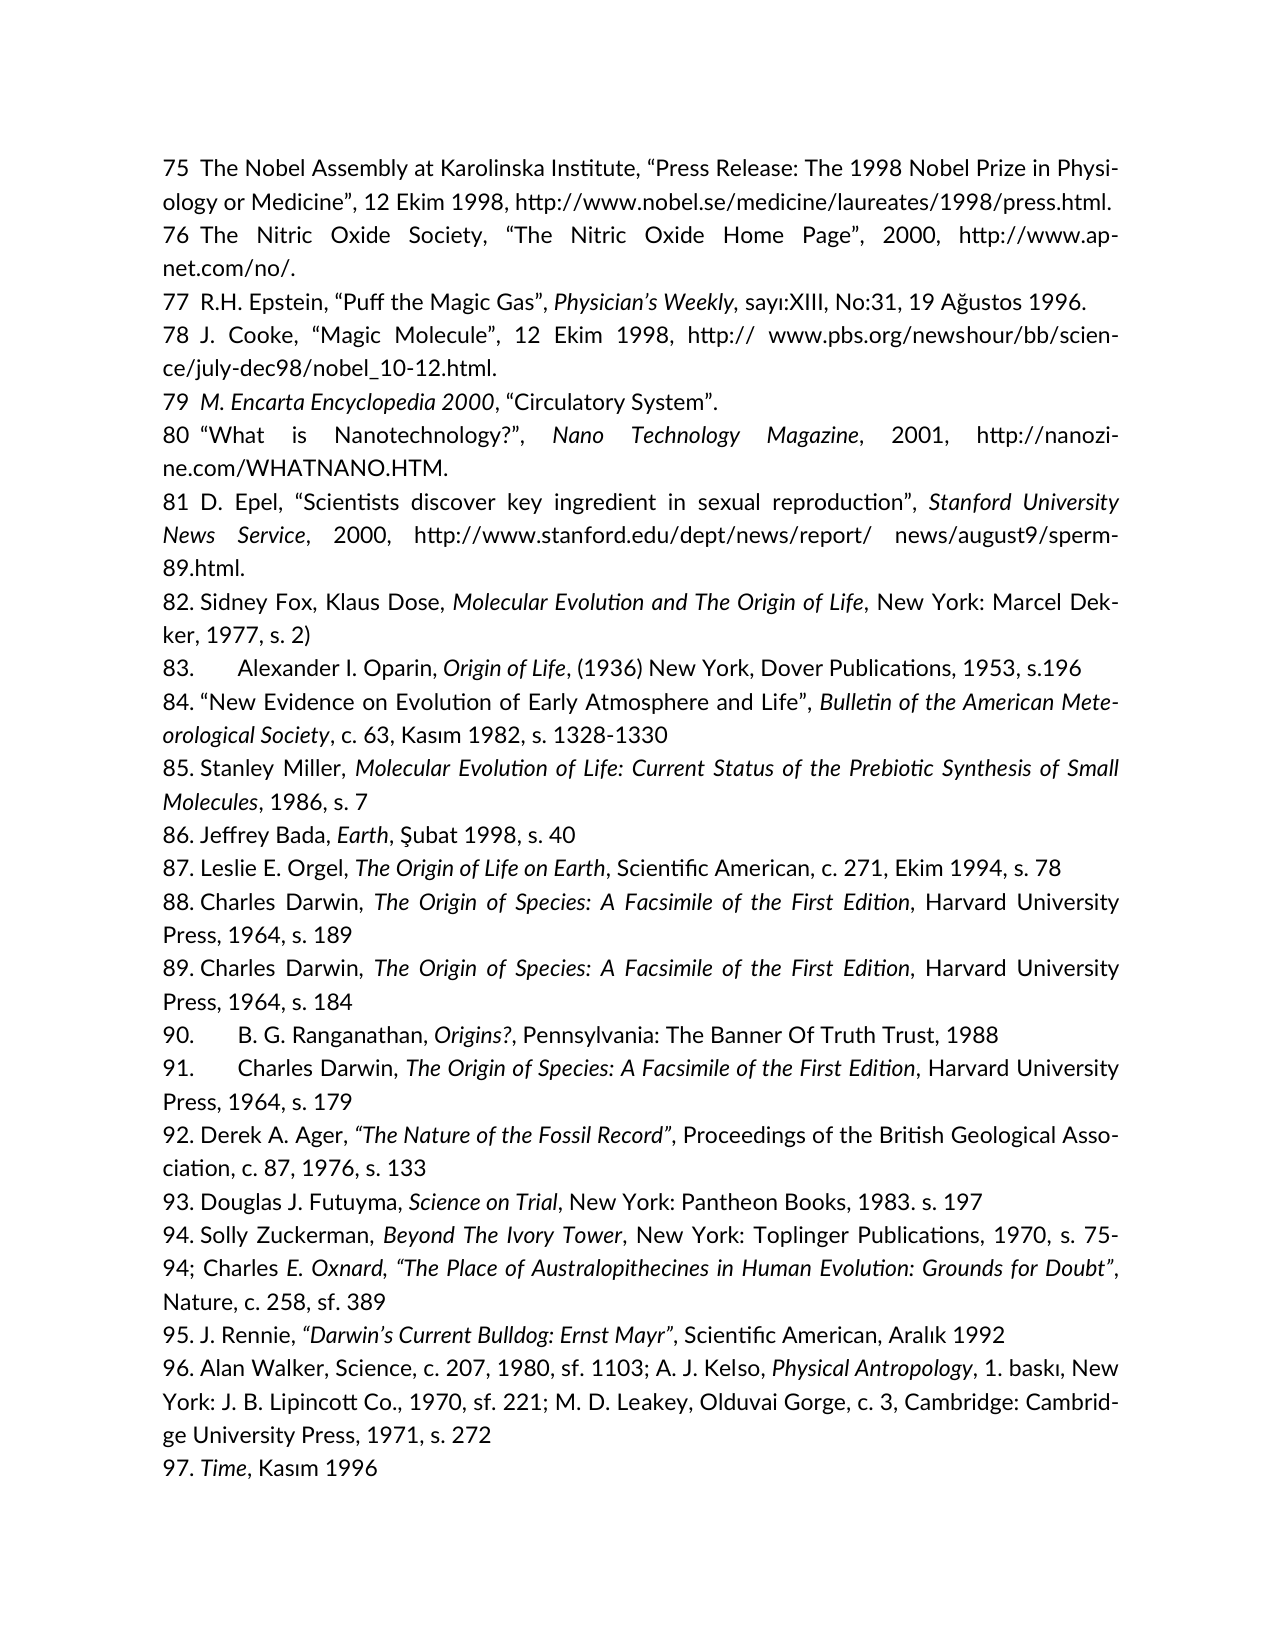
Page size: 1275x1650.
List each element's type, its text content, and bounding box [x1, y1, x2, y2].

text 92. De­rek A. Ager, “The Na­tu­re of the Fos­sil Re­cord”, Pro­ce­edings of the Bri­tish Ge­olo­gi­cal As­so­ci­ati­on, c. 87, 1976, s. 133 [162, 1117, 1119, 1183]
text 80 “What is Na­no­tech­no­logy?”, Na­no Tech­no­logy Ma­ga­zi­ne, 2001, http://na­no­zi­ne.com/WHAT­NA­NO.HTM. [162, 417, 1119, 483]
text 84. “New Evi­den­ce on Evo­lu­ti­on of Early At­mosp­he­re and Li­fe”, Bul­le­tin of the Ame­ri­can Me­te­oro­lo­gi­cal So­ci­ety, c. 63, Ka­sım 1982, s. 1328-1330 [162, 683, 1119, 750]
text 94. Solly Zuc­ker­man, Be­yond The Ivory To­wer, New York: Top­lin­ger Pub­li­ca­ti­ons, 1970, s. 75-94; Char­les E. Ox­nard, “The Pla­ce of Aust­ra­lo­pit­he­ci­nes in Hu­man Evo­lu­ti­on: Gro­unds for Do­ubt”, Na­tu­re, c. 258, sf. 389 [162, 1217, 1119, 1317]
text 91. Char­les Dar­win, The Ori­gin of Spe­ci­es: A Fac­si­mi­le of the First Edi­ti­on, Har­vard Uni­ver­sity Press, 1964, s. 179 [162, 1050, 1119, 1117]
text 95. J. Ren­nie, “Dar­win’s Cur­rent Bull­dog: Ernst Mayr”, Sci­en­ti­fic Ame­ri­can, Ara­lık 1992 [162, 1317, 1119, 1350]
text 83. Ale­xan­der I. Opa­rin, Ori­gin of Li­fe, (1936) New York, Do­ver Pub­li­ca­ti­ons, 1953, s.196 [162, 650, 1119, 683]
text 86. Jeff­rey Ba­da, Earth, Şu­bat 1998, s. 40 [162, 817, 1119, 850]
text 89. Char­les Dar­win, The Ori­gin of Spe­ci­es: A Fac­si­mi­le of the First Edi­ti­on, Har­vard Uni­ver­sity Press, 1964, s. 184 [162, 950, 1119, 1017]
text 96. Alan Wal­ker, Sci­en­ce, c. 207, 1980, sf. 1103; A. J. Kel­so, Physi­cal Ant­ro­po­logy, 1. bas­kı, New York: J. B. Li­pin­cott Co., 1970, sf. 221; M. D. Le­akey, Ol­du­vai Gor­ge, c. 3, Camb­rid­ge: Camb­rid­ge Uni­ver­sity Press, 1971, s. 272 [162, 1350, 1119, 1450]
text 75 The No­bel As­sembly at Ka­ro­lins­ka Ins­ti­tu­te, “Press Re­le­ase: The 1998 No­bel Pri­ze in Physi­ology or Me­di­ci­ne”, 12 Ekim 1998, http://www.no­bel.se/me­di­ci­ne/la­ure­ates/1998/press.html. [162, 150, 1119, 217]
text 81 D. Epel, “Sci­en­tists dis­co­ver key ing­re­di­ent in se­xu­al rep­ro­duc­ti­on”, Stan­ford Uni­ver­sity News Ser­vi­ce, 2000, http://www.stan­ford.edu/dept/news/re­port/ news/au­gust9/sperm-89.html. [162, 483, 1119, 583]
text 76 The Nit­ric Oxi­de So­ci­ety, “The Nit­ric Oxi­de Ho­me Pa­ge”, 2000, http://www.ap­net.com/no/. [162, 217, 1119, 283]
text 82. Sid­ney Fox, Kla­us Do­se, Mo­le­cu­lar Evo­lu­ti­on and The Ori­gin of Li­fe, New York: Mar­cel Dek­ker, 1977, s. 2) [162, 583, 1119, 650]
text 79 M. En­car­ta Encyc­lo­pe­dia 2000, “Cir­cu­la­tory System”. [162, 383, 1119, 417]
text 77 R.H. Eps­te­in, “Puff the Ma­gic Gas”, Physi­ci­an’s We­ekly, sa­yı:XI­II, No:31, 19 Ağus­tos 1996. [162, 283, 1119, 317]
text 93. Do­ug­las J. Fu­tuy­ma, Sci­en­ce on Tri­al, New York: Pant­he­on Bo­oks, 1983. s. 197 [162, 1183, 1119, 1217]
text 85. Stan­ley Mil­ler, Mo­le­cu­lar Evo­lu­ti­on of Li­fe: Cur­rent Sta­tus of the Pre­bi­otic Synthe­sis of Small Mo­le­cu­les, 1986, s. 7 [162, 750, 1119, 817]
text 90. B. G. Ran­ga­nat­han, Ori­gins?, Pennsyl­va­nia: The Ban­ner Of Truth Trust, 1988 [162, 1017, 1119, 1050]
text 78 J. Co­oke, “Ma­gic Mo­le­cu­le”, 12 Ekim 1998, http:// www.pbs.org/news­ho­ur/bb/sci­en­ce/july-dec98/no­bel_10-12.html. [162, 317, 1119, 383]
text 87. Les­lie E. Or­gel, The Ori­gin of Li­fe on Earth, Sci­en­ti­fic Ame­ri­can, c. 271, Ekim 1994, s. 78 [162, 850, 1119, 883]
text 88. Char­les Dar­win, The Ori­gin of Spe­ci­es: A Fac­si­mi­le of the First Edi­ti­on, Har­vard Uni­ver­sity Press, 1964, s. 189 [162, 883, 1119, 950]
text 97. Ti­me, Ka­sım 1996 [162, 1450, 1119, 1483]
